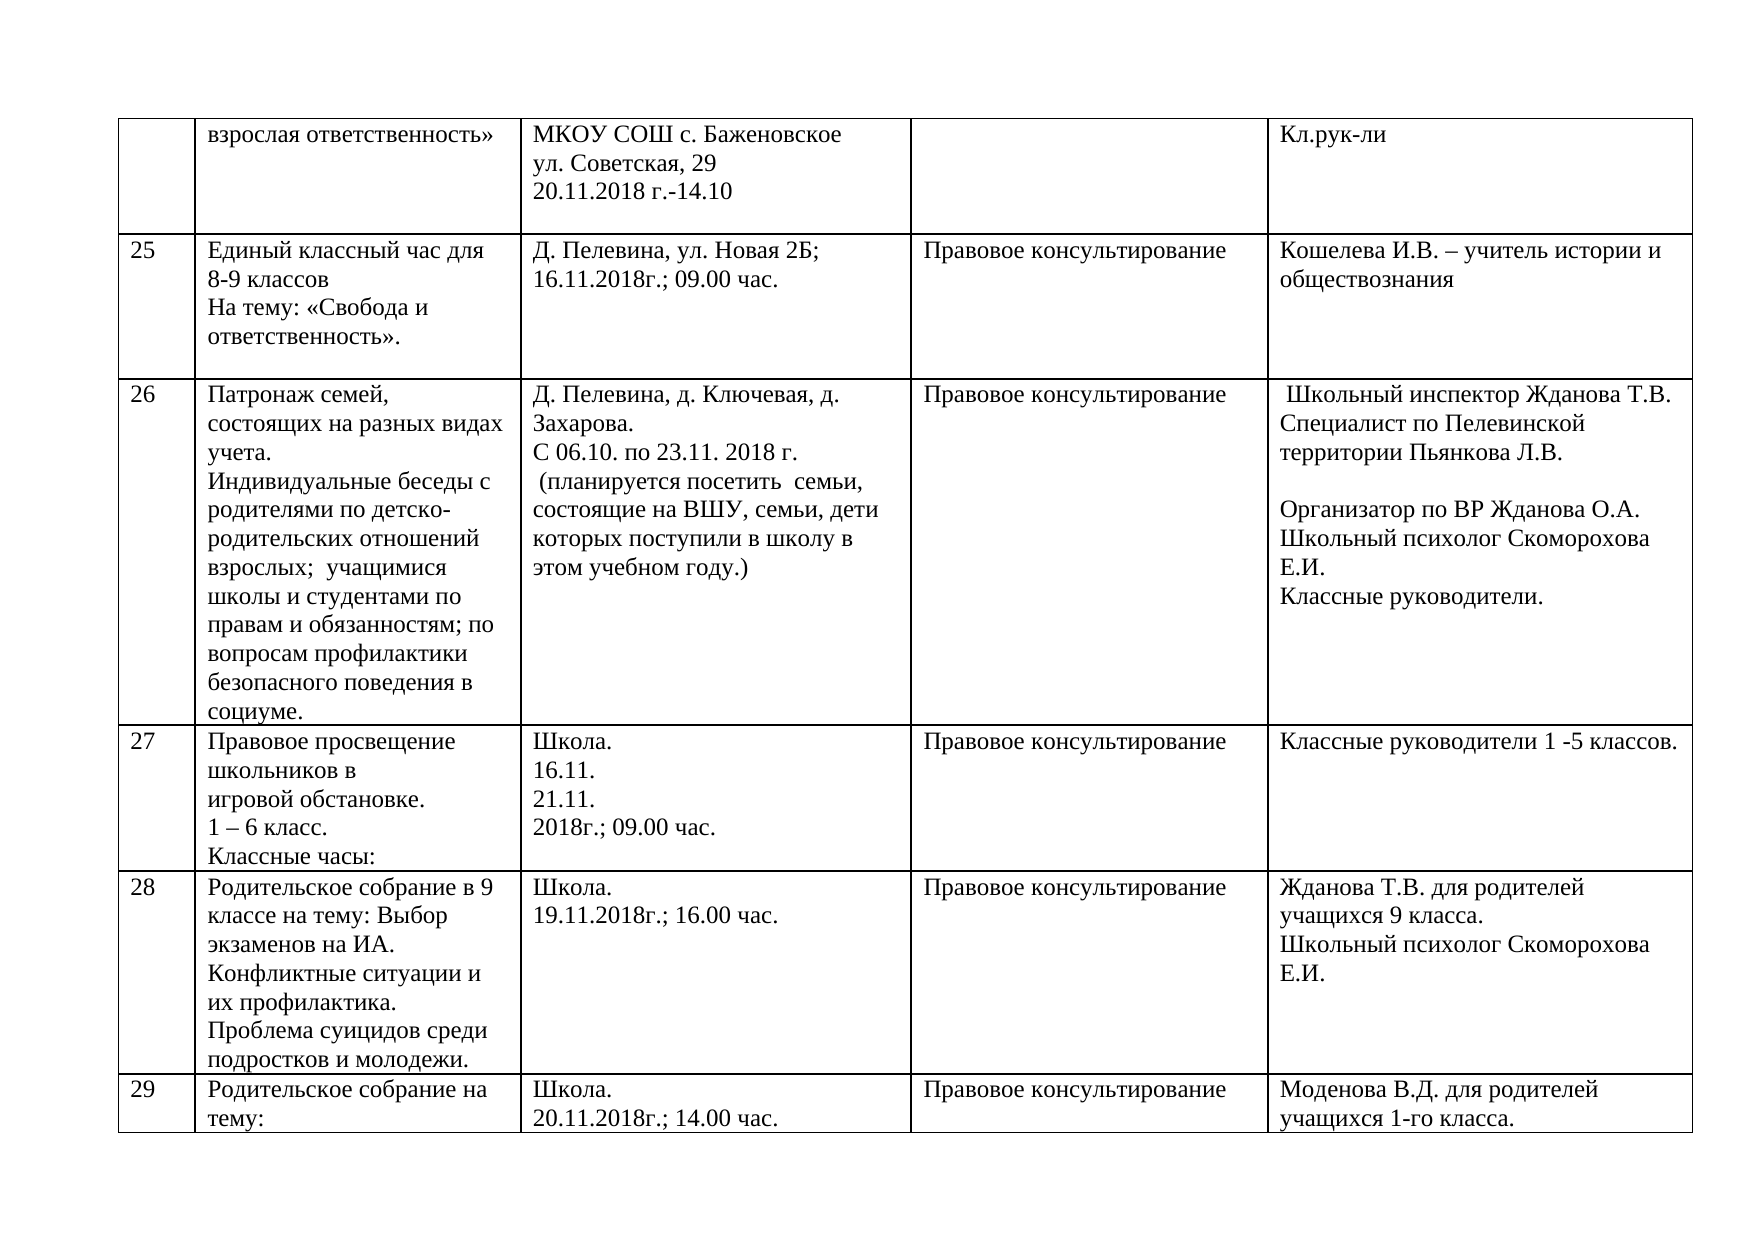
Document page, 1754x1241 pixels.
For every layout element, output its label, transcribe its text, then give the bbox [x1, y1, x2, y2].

table_cell Единый классный час для 8-9 классов На тему: «Свобода и ответственность». [196, 235, 520, 378]
table_cell Школьный инспектор Жданова Т.В. Специалист по Пелевинской территории Пьянкова Л.В. Организатор по ВР Жданова О.А. Школьный психолог Скоморохова Е.И. Классные руководители. [1269, 380, 1692, 724]
table_cell МКОУ СОШ с. Баженовское ул. Советская, 29 20.11.2018 г.-14.10 [522, 119, 910, 233]
table_cell Кл.рук-ли [1269, 119, 1692, 233]
table_cell 29 [119, 1075, 194, 1132]
table_cell Правовое консультирование [912, 235, 1267, 378]
table_cell Правовое консультирование [912, 1075, 1267, 1132]
table_cell 28 [119, 872, 194, 1073]
table_cell Патронаж семей, состоящих на разных видах учета. Индивидуальные беседы с родителями по детско-родительских отношений взрослых; учащимися школы и студентами по правам и обязанностям; по вопросам профилактики безопасного поведения в социуме. [196, 380, 520, 724]
table_cell 27 [119, 726, 194, 870]
table_cell Правовое просвещение школьников в игровой обстановке. 1 – 6 класс. Классные часы: [196, 726, 520, 870]
table_cell 25 [119, 235, 194, 378]
table_cell Жданова Т.В. для родителей учащихся 9 класса. Школьный психолог Скоморохова Е.И. [1269, 872, 1692, 1073]
table_cell Родительское собрание в 9 классе на тему: Выбор экзаменов на ИА. Конфликтные ситуации и их профилактика. Проблема суицидов среди подростков и молодежи. [196, 872, 520, 1073]
table_cell Школа. 16.11. 21.11. 2018г.; 09.00 час. [522, 726, 910, 870]
table_cell Д. Пелевина, д. Ключевая, д. Захарова. С 06.10. по 23.11. 2018 г. (планируется посетить семьи, состоящие на ВШУ, семьи, дети которых поступили в школу в этом учебном году.) [522, 380, 910, 724]
table_cell Школа. 20.11.2018г.; 14.00 час. [522, 1075, 910, 1132]
table_cell Кошелева И.В. – учитель истории и обществознания [1269, 235, 1692, 378]
table_cell Д. Пелевина, ул. Новая 2Б; 16.11.2018г.; 09.00 час. [522, 235, 910, 378]
table_cell [119, 119, 194, 233]
table_cell Родительское собрание на тему: [196, 1075, 520, 1132]
table_cell Классные руководители 1 -5 классов. [1269, 726, 1692, 870]
table_cell [912, 119, 1267, 233]
table_cell Правовое консультирование [912, 380, 1267, 724]
table_cell Правовое консультирование [912, 726, 1267, 870]
table_cell взрослая ответственность» [196, 119, 520, 233]
table_cell Моденова В.Д. для родителей учащихся 1-го класса. [1269, 1075, 1692, 1132]
table_cell Школа. 19.11.2018г.; 16.00 час. [522, 872, 910, 1073]
table_cell 26 [119, 380, 194, 724]
table_cell Правовое консультирование [912, 872, 1267, 1073]
